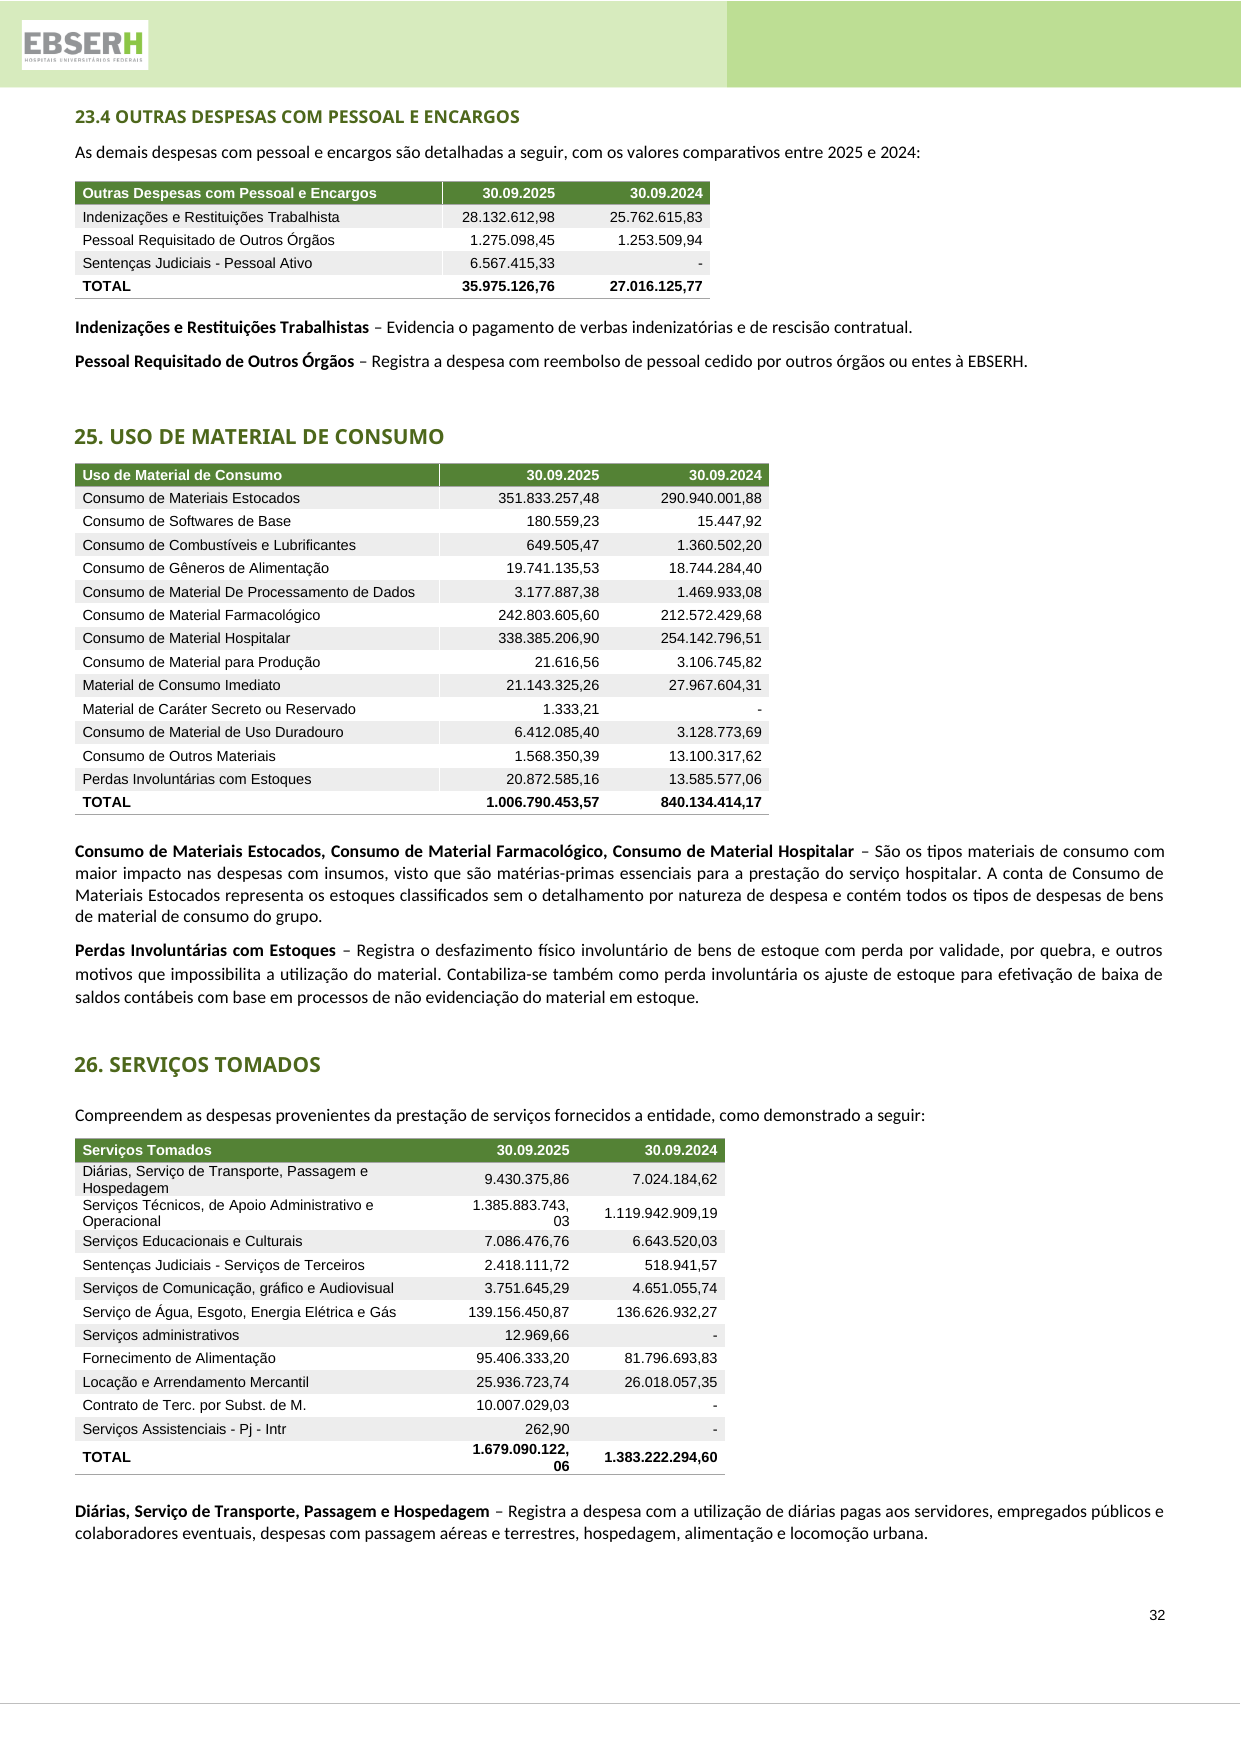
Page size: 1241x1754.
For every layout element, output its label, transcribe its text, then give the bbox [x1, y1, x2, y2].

table_cell 212.572.429,68 [607, 603, 769, 627]
text Indenizações e Restituições Trabalhistas – Evidencia o pagamento de verbas indenizatórias e de rescisão contratual. [75, 316, 1165, 338]
text Consumo de Materiais Estocados, Consumo de Material Farmacológico, Consumo de Material Hospitalar – São os tipos materiais de consumo com maior impacto nas despesas com insumos, visto que são matérias-primas essenciais para a prestação do serviço hospitalar. A conta de Consumo de Materiais Estocados representa os estoques classificados sem o detalhamento por natureza de despesa e contém todos os tipos de despesas de bens de material de consumo do grupo. [75, 840, 1165, 927]
table_cell 254.142.796,51 [607, 627, 769, 650]
table_cell 6.567.415,33 [443, 251, 562, 275]
table_header 30.09.2025 [440, 464, 607, 486]
table_header 30.09.2024 [607, 464, 769, 486]
table_cell - [607, 697, 769, 721]
table_header 30.09.2025 [457, 1139, 577, 1162]
table_cell 20.872.585,16 [440, 768, 607, 791]
table_cell - [577, 1417, 725, 1441]
table_cell TOTAL [75, 275, 442, 298]
table_header 30.09.2024 [577, 1139, 725, 1162]
table_cell 3.128.773,69 [607, 721, 769, 744]
table_cell Consumo de Gêneros de Alimentação [75, 556, 439, 580]
table_cell 3.106.745,82 [607, 650, 769, 674]
table_cell 28.132.612,98 [443, 205, 562, 228]
table_cell 6.643.520,03 [577, 1230, 725, 1253]
table_cell Consumo de Material Hospitalar [75, 627, 439, 650]
table_cell 180.559,23 [440, 510, 607, 533]
table_header Serviços Tomados [75, 1139, 457, 1162]
table_cell 21.616,56 [440, 650, 607, 674]
table_cell Consumo de Material De Processamento de Dados [75, 580, 439, 603]
text As demais despesas com pessoal e encargos são detalhadas a seguir, com os valores comparativos entre 2025 e 2024: [75, 141, 1165, 163]
table_cell 7.024.184,62 [577, 1163, 725, 1196]
table_cell Sentenças Judiciais - Pessoal Ativo [75, 251, 442, 275]
table_cell 18.744.284,40 [607, 556, 769, 580]
table_cell Contrato de Terc. por Subst. de M. [75, 1394, 457, 1417]
table_cell Serviços de Comunicação, gráfico e Audiovisual [75, 1277, 457, 1300]
table_cell Perdas Involuntárias com Estoques [75, 768, 439, 791]
table_cell Serviços Assistenciais - Pj - Intr [75, 1417, 457, 1441]
table_cell Consumo de Material Farmacológico [75, 603, 439, 627]
table_cell 338.385.206,90 [440, 627, 607, 650]
table_cell - [577, 1324, 725, 1347]
table_cell 7.086.476,76 [457, 1230, 577, 1253]
table_cell Consumo de Material para Produção [75, 650, 439, 674]
table_cell Serviços Educacionais e Culturais [75, 1230, 457, 1253]
table_cell 1.360.502,20 [607, 533, 769, 556]
table_cell 15.447,92 [607, 510, 769, 533]
table_cell 840.134.414,17 [607, 791, 769, 814]
table_cell Sentenças Judiciais - Serviços de Terceiros [75, 1253, 457, 1277]
table_header 30.09.2024 [562, 182, 710, 204]
table_cell 1.333,21 [440, 697, 607, 721]
table_cell Consumo de Softwares de Base [75, 510, 439, 533]
table_cell 1.679.090.122,06 [457, 1441, 577, 1474]
table_cell 4.651.055,74 [577, 1277, 725, 1300]
table_cell Consumo de Combustíveis e Lubrificantes [75, 533, 439, 556]
table_cell 13.100.317,62 [607, 744, 769, 767]
table_cell 139.156.450,87 [457, 1300, 577, 1323]
table_cell 1.383.222.294,60 [577, 1441, 725, 1474]
table_cell 1.469.933,08 [607, 580, 769, 603]
table_cell 13.585.577,06 [607, 768, 769, 791]
table_cell Serviços Técnicos, de Apoio Administrativo e Operacional [75, 1196, 457, 1230]
table_cell 12.969,66 [457, 1324, 577, 1347]
table_cell 1.006.790.453,57 [440, 791, 607, 814]
table_cell 9.430.375,86 [457, 1163, 577, 1196]
table_cell Material de Consumo Imediato [75, 674, 439, 697]
table_cell Material de Caráter Secreto ou Reservado [75, 697, 439, 721]
table_cell Locação e Arrendamento Mercantil [75, 1370, 457, 1394]
table_cell 3.751.645,29 [457, 1277, 577, 1300]
table_cell 25.762.615,83 [562, 205, 710, 228]
table_cell Consumo de Material de Uso Duradouro [75, 721, 439, 744]
table_cell - [577, 1394, 725, 1417]
table_cell 242.803.605,60 [440, 603, 607, 627]
table_cell Consumo de Materiais Estocados [75, 487, 439, 509]
table_cell 6.412.085,40 [440, 721, 607, 744]
table_header Uso de Material de Consumo [75, 464, 439, 486]
table_cell 649.505,47 [440, 533, 607, 556]
list SERVIÇOS TOMADOS [74, 1051, 1165, 1079]
table_cell Serviços administrativos [75, 1324, 457, 1347]
table_cell 351.833.257,48 [440, 487, 607, 509]
table_cell Fornecimento de Alimentação [75, 1347, 457, 1370]
text Compreendem as despesas provenientes da prestação de serviços fornecidos a entidade, como demonstrado a seguir: [75, 1104, 1165, 1126]
table_cell 27.967.604,31 [607, 674, 769, 697]
table_cell TOTAL [75, 791, 439, 814]
table_cell 21.143.325,26 [440, 674, 607, 697]
table_cell TOTAL [75, 1441, 457, 1474]
text Diárias, Serviço de Transporte, Passagem e Hospedagem – Registra a despesa com a utilização de diárias pagas aos servidores, empregados públicos e colaboradores eventuais, despesas com passagem aéreas e terrestres, hospedagem, alimentação e locomoção urbana. [75, 1500, 1165, 1543]
text Pessoal Requisitado de Outros Órgãos – Registra a despesa com reembolso de pessoal cedido por outros órgãos ou entes à EBSERH. [75, 350, 1165, 372]
list USO DE MATERIAL DE CONSUMO [74, 422, 1165, 450]
table_cell 27.016.125,77 [562, 275, 710, 298]
table_header 30.09.2025 [443, 182, 562, 204]
subtitle 23.4 OUTRAS DESPESAS COM PESSOAL E ENCARGOS [75, 104, 1165, 129]
table_cell Indenizações e Restituições Trabalhista [75, 205, 442, 228]
table_cell Serviço de Água, Esgoto, Energia Elétrica e Gás [75, 1300, 457, 1323]
table_cell 1.119.942.909,19 [577, 1196, 725, 1230]
table_cell Diárias, Serviço de Transporte, Passagem e Hospedagem [75, 1163, 457, 1196]
table_cell 35.975.126,76 [443, 275, 562, 298]
table_cell Pessoal Requisitado de Outros Órgãos [75, 228, 442, 251]
table_cell 81.796.693,83 [577, 1347, 725, 1370]
table_cell 136.626.932,27 [577, 1300, 725, 1323]
table_cell 3.177.887,38 [440, 580, 607, 603]
table_cell 26.018.057,35 [577, 1370, 725, 1394]
table_cell 10.007.029,03 [457, 1394, 577, 1417]
table_cell 2.418.111,72 [457, 1253, 577, 1277]
table_cell 1.253.509,94 [562, 228, 710, 251]
table_cell 25.936.723,74 [457, 1370, 577, 1394]
table_cell 518.941,57 [577, 1253, 725, 1277]
table_cell 1.275.098,45 [443, 228, 562, 251]
table_cell 19.741.135,53 [440, 556, 607, 580]
table_header Outras Despesas com Pessoal e Encargos [75, 182, 442, 204]
table_cell Consumo de Outros Materiais [75, 744, 439, 767]
table_cell 262,90 [457, 1417, 577, 1441]
table_cell - [562, 251, 710, 275]
table_cell 1.568.350,39 [440, 744, 607, 767]
table_cell 95.406.333,20 [457, 1347, 577, 1370]
table_cell 290.940.001,88 [607, 487, 769, 509]
table_cell 1.385.883.743,03 [457, 1196, 577, 1230]
text Perdas Involuntárias com Estoques – Registra o desfazimento físico involuntário de bens de estoque com perda por validade, por quebra, e outros motivos que impossibilita a utilização do material. Contabiliza-se também como perda involuntária os ajuste de estoque para efetivação de baixa de saldos contábeis com base em processos de não evidenciação do material em estoque. [75, 939, 1165, 1007]
